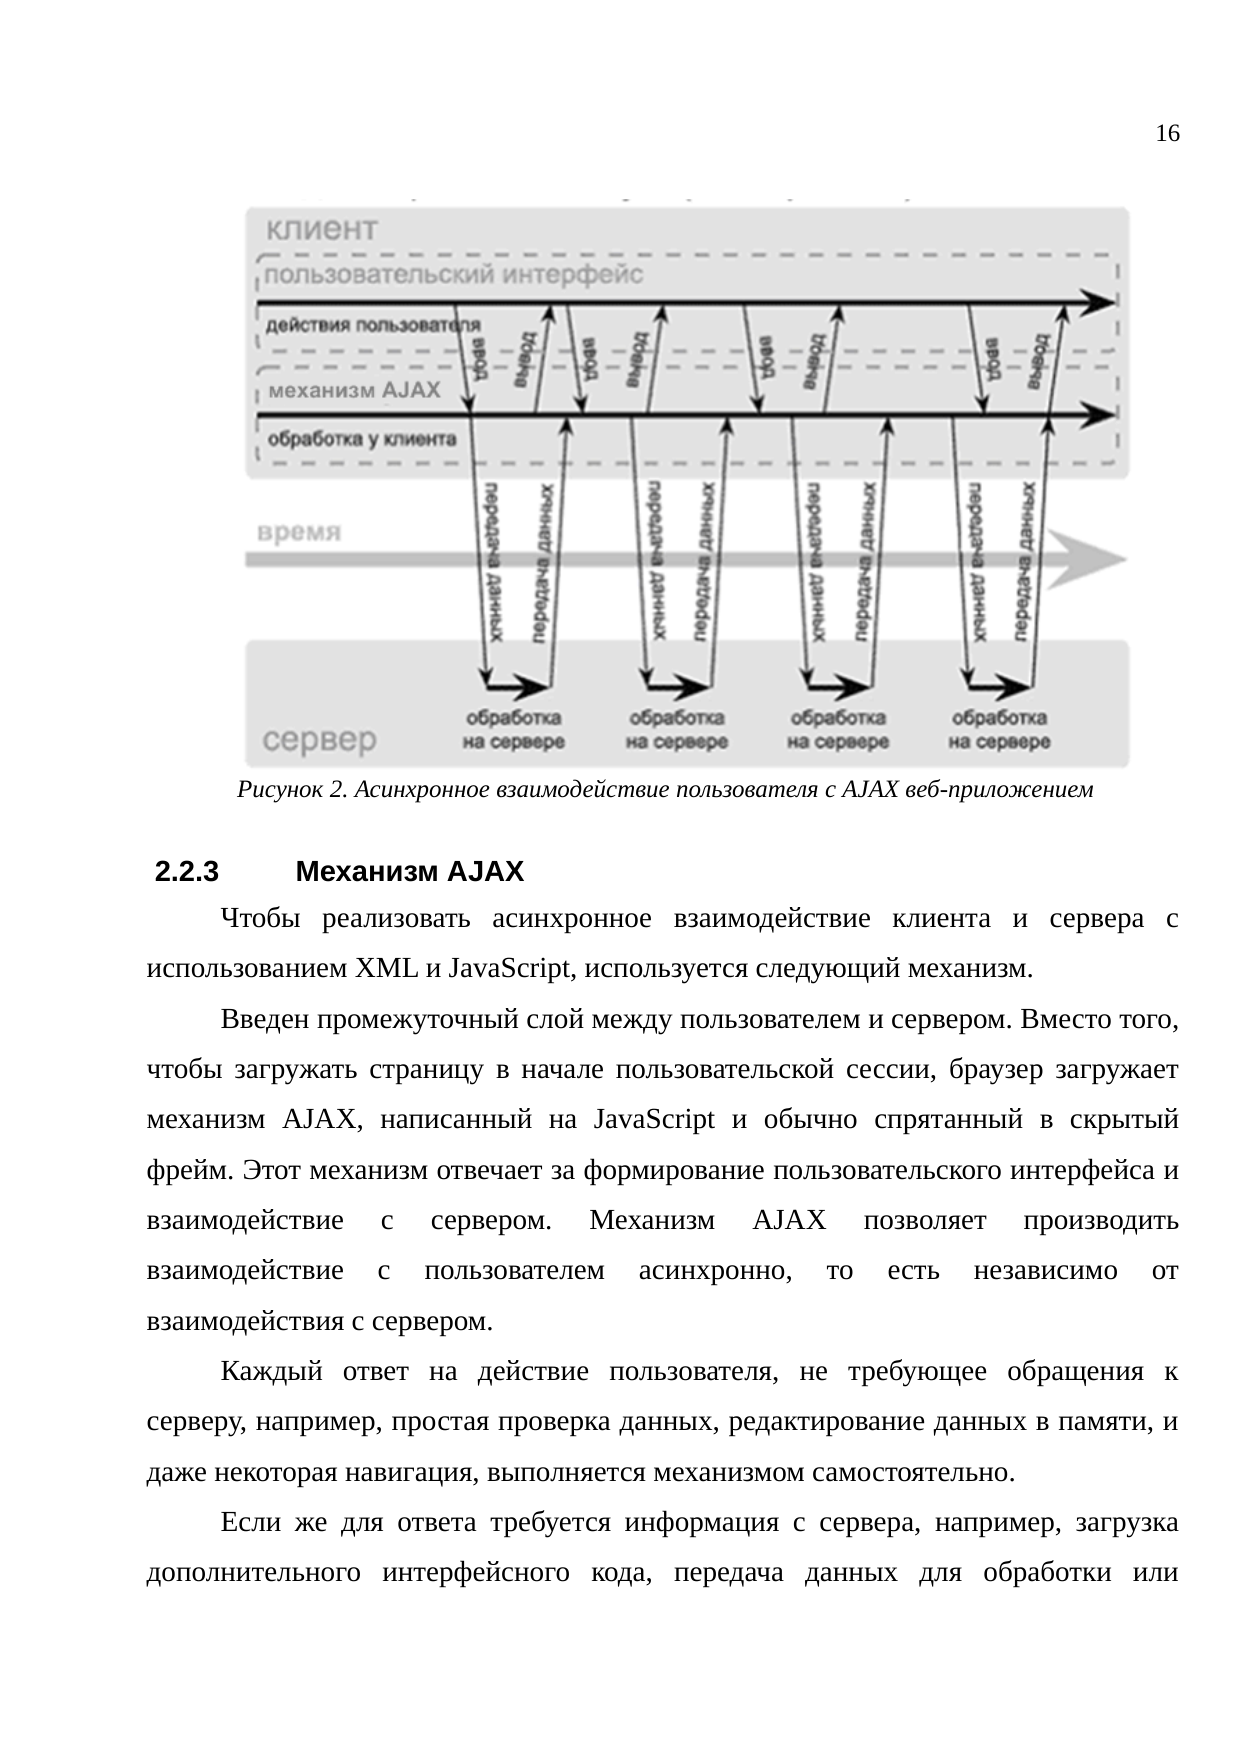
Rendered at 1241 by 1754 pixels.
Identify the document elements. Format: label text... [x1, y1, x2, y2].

text Введен промежуточный слой между пользователем и сервером. Вместо того, чтобы загружать страницу в начале пользовательской сессии, браузер загружает механизм AJAX, написанный на JavaScript и обычно спрятанный в скрытый фрейм. Этот механизм отвечает за формирование пользовательского интерфейса и взаимодействие с сервером. Механизм AJAX позволяет производить взаимодействие с пользователем асинхронно, то есть независимо от взаимодействия с сервером. [146, 1001, 1180, 1336]
text Рисунок 2. Асинхронное взаимодействие пользователя с AJAX веб-приложением [237, 775, 1144, 803]
subtitle Механизм AJAX [146, 854, 1180, 888]
text Чтобы реализовать асинхронное взаимодействие клиента и сервера с использованием XML и JavaScript, используется следующий механизм. [146, 900, 1180, 984]
picture [237, 198, 1144, 775]
text Каждый ответ на действие пользователя, не требующее обращения к серверу, например, простая проверка данных, редактирование данных в памяти, и даже некоторая навигация, выполняется механизмом самостоятельно. [146, 1353, 1180, 1487]
text Если же для ответа требуется информация с сервера, например, загрузка дополнительного интерфейсного кода, передача данных для обработки или [146, 1504, 1180, 1588]
